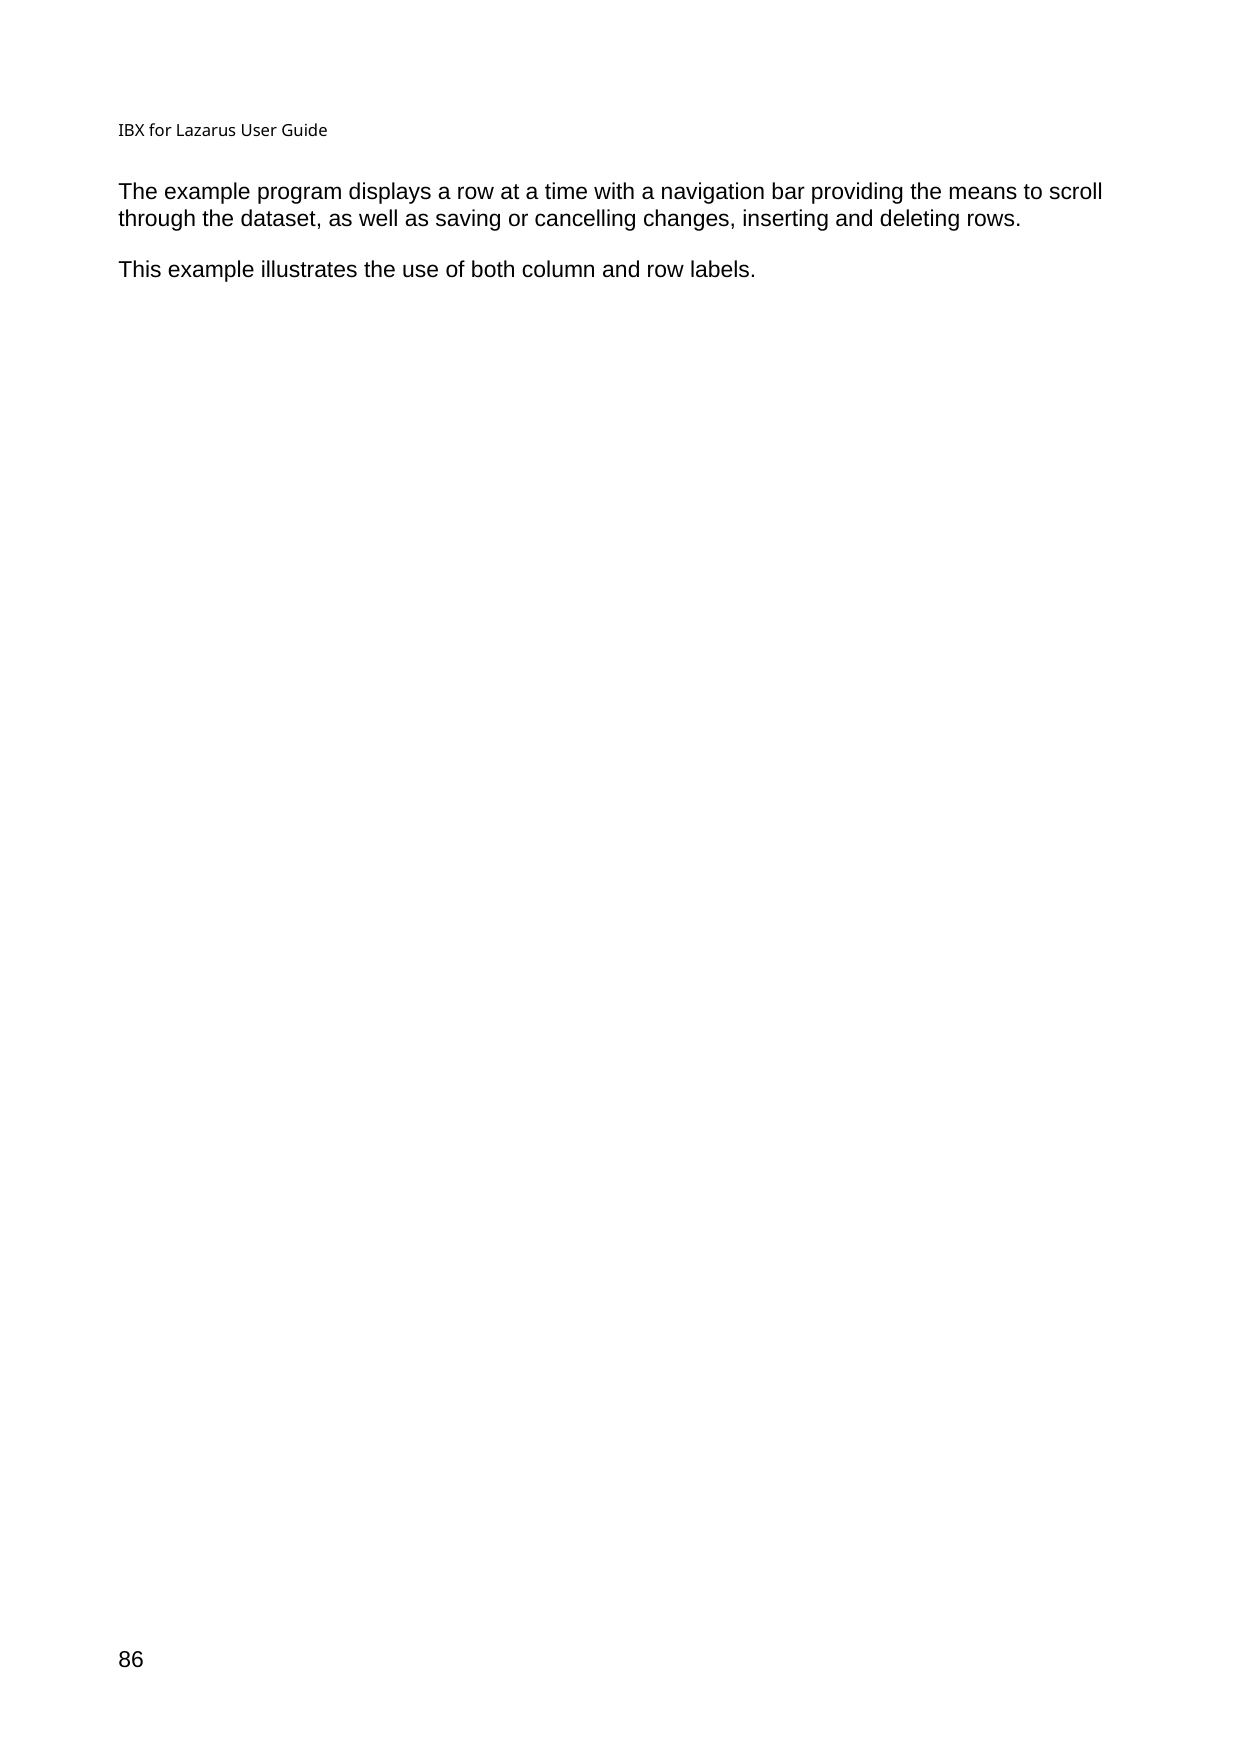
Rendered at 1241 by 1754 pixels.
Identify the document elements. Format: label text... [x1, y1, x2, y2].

text The example program displays a row at a time with a navigation bar providing the means to scroll through the dataset, as well as saving or cancelling changes, inserting and deleting rows. [118, 178, 1122, 231]
text This example illustrates the use of both column and row labels. [118, 256, 1122, 283]
